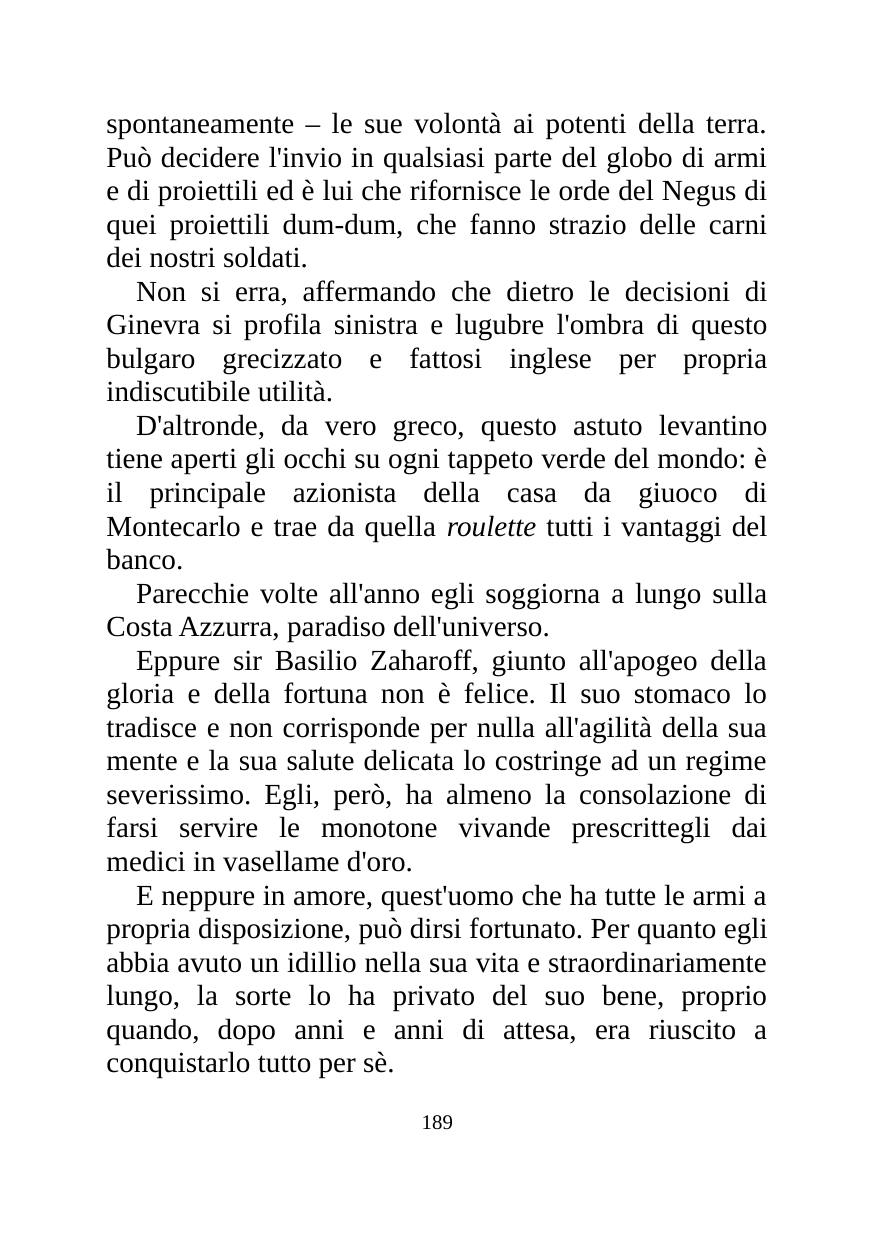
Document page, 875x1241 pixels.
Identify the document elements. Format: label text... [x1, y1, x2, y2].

text Eppure sir Basilio Zaharoff, giunto all'apogeo della gloria e della fortuna non è felice. Il suo stomaco lo tradisce e non corrisponde per nulla all'agilità della sua mente e la sua salute delicata lo costringe ad un regime severissimo. Egli, però, ha almeno la consolazione di farsi servire le monotone vivande prescrittegli dai medici in vasellame d'oro. [106, 643, 768, 878]
text Parecchie volte all'anno egli soggiorna a lungo sulla Costa Azzurra, paradiso dell'universo. [106, 576, 768, 643]
text E neppure in amore, quest'uomo che ha tutte le armi a propria disposizione, può dirsi fortunato. Per quanto egli abbia avuto un idillio nella sua vita e straordinariamente lungo, la sorte lo ha privato del suo bene, proprio quando, dopo anni e anni di attesa, era riuscito a conquistarlo tutto per sè. [106, 878, 768, 1079]
text spontaneamente – le sue volontà ai potenti della terra. Può decidere l'invio in qualsiasi parte del globo di armi e di proiettili ed è lui che rifornisce le orde del Negus di quei proiettili dum-dum, che fanno strazio delle carni dei nostri soldati. [106, 106, 768, 274]
text Non si erra, affermando che dietro le decisioni di Ginevra si profila sinistra e lugubre l'ombra di questo bulgaro grecizzato e fattosi inglese per propria indiscutibile utilità. [106, 274, 768, 408]
text D'altronde, da vero greco, questo astuto levantino tiene aperti gli occhi su ogni tappeto verde del mondo: è il principale azionista della casa da giuoco di Montecarlo e trae da quella roulette tutti i vantaggi del banco. [106, 408, 768, 576]
